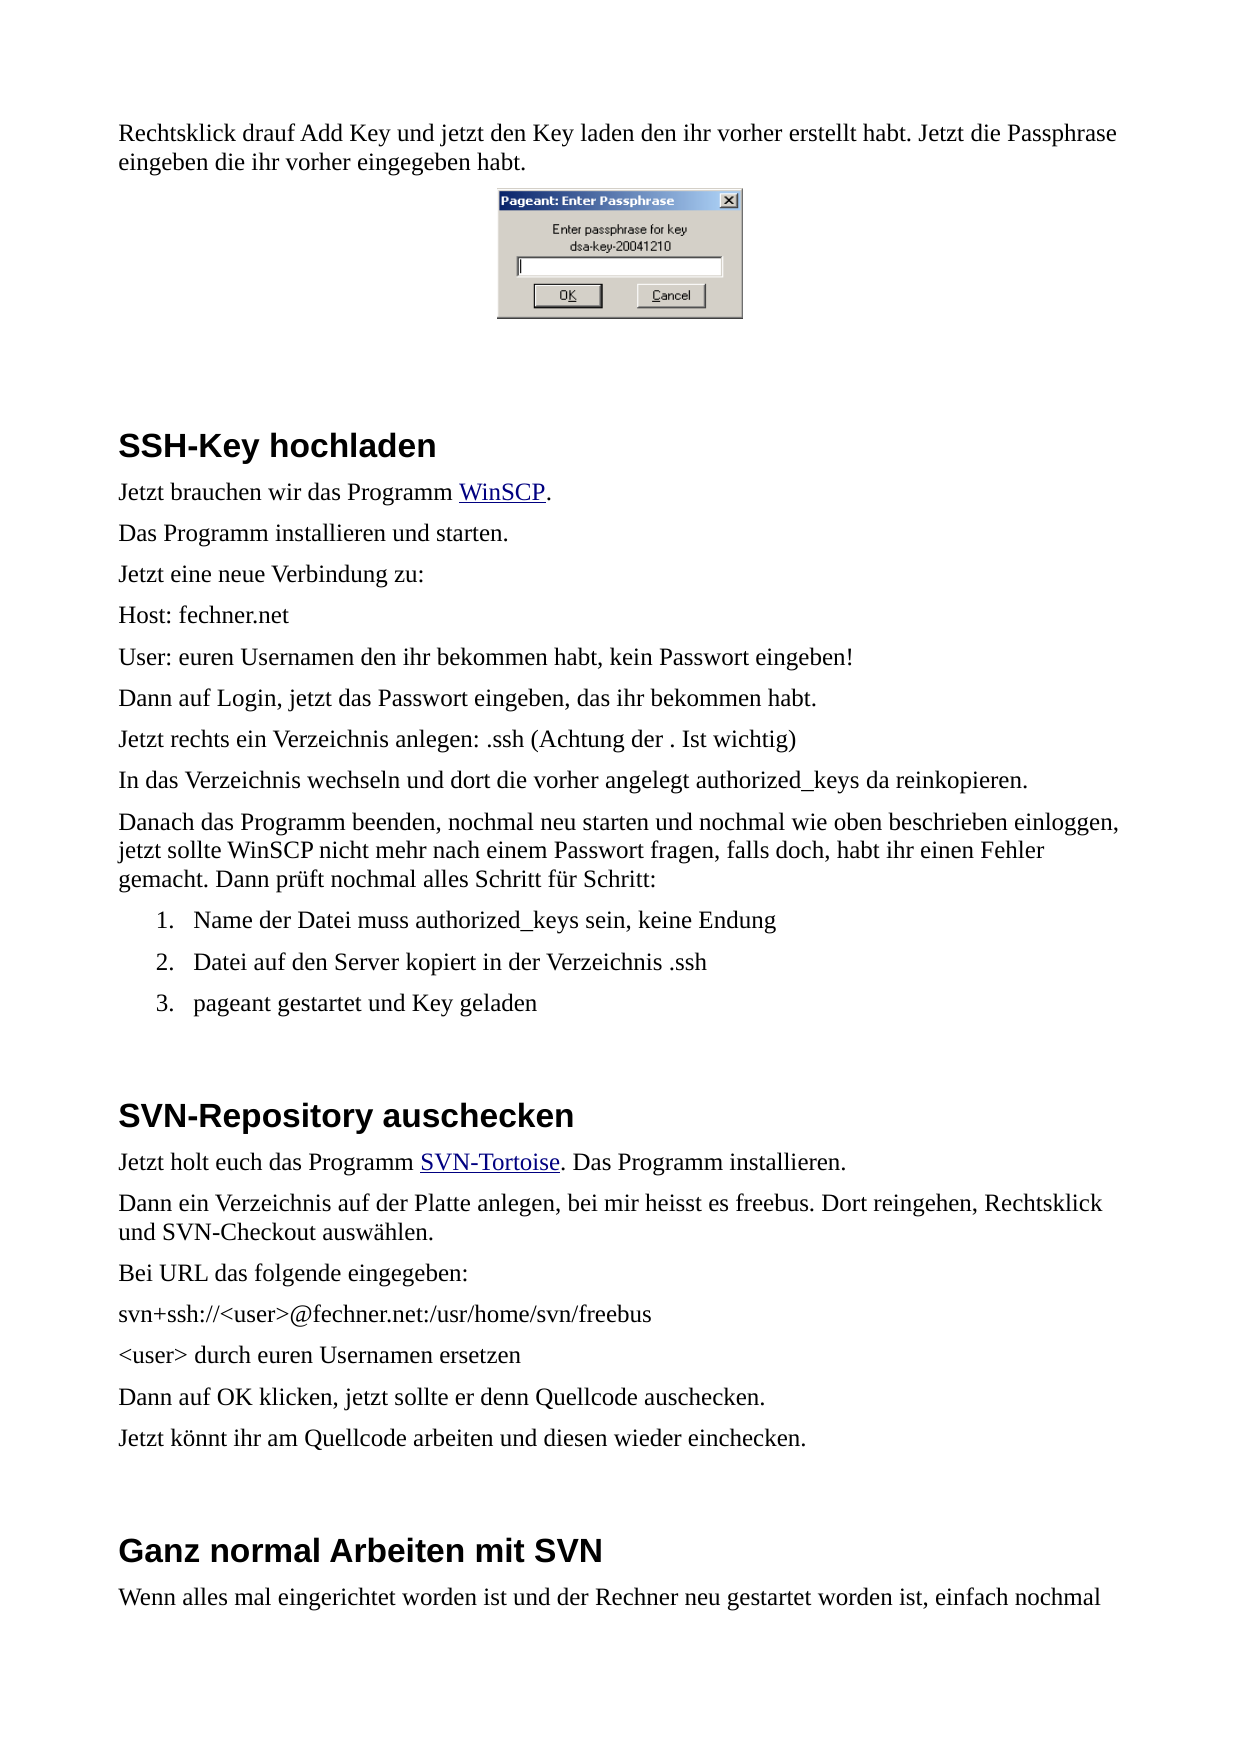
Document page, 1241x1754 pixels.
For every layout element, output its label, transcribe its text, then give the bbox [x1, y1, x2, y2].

text svn+ssh://<user>@fechner.net:/usr/home/svn/freebus [118, 1299, 1122, 1328]
text Dann ein Verzeichnis auf der Platte anlegen, bei mir heisst es freebus. Dort reingehen, Rechtsklick und SVN-Checkout auswählen. [118, 1188, 1122, 1245]
text Bei URL das folgende eingegeben: [118, 1258, 1122, 1287]
subtitle Ganz normal Arbeiten mit SVN [118, 1530, 1122, 1569]
subtitle SVN-Repository auschecken [118, 1096, 1122, 1134]
text Dann auf Login, jetzt das Passwort eingeben, das ihr bekommen habt. [118, 683, 1122, 712]
text Rechtsklick drauf Add Key und jetzt den Key laden den ihr vorher erstellt habt. Jetzt die Passphrase eingeben die ihr vorher eingegeben habt. [118, 118, 1122, 176]
text Danach das Programm beenden, nochmal neu starten und nochmal wie oben beschrieben einloggen, jetzt sollte WinSCP nicht mehr nach einem Passwort fragen, falls doch, habt ihr einen Fehler gemacht. Dann prüft nochmal alles Schritt für Schritt: [118, 807, 1122, 893]
text In das Verzeichnis wechseln und dort die vorher angelegt authorized_keys da reinkopieren. [118, 766, 1122, 794]
picture [497, 188, 743, 319]
text Host: fechner.net [118, 601, 1122, 629]
list Name der Datei muss authorized_keys sein, keine Endung [156, 906, 1122, 934]
list pageant gestartet und Key geladen [156, 988, 1122, 1017]
text Jetzt könnt ihr am Quellcode arbeiten und diesen wieder einchecken. [118, 1423, 1122, 1452]
text Das Programm installieren und starten. [118, 518, 1122, 547]
text Dann auf OK klicken, jetzt sollte er denn Quellcode auschecken. [118, 1382, 1122, 1410]
text User: euren Usernamen den ihr bekommen habt, kein Passwort eingeben! [118, 642, 1122, 671]
text Wenn alles mal eingerichtet worden ist und der Rechner neu gestartet worden ist, einfach nochmal [118, 1582, 1122, 1610]
text <user> durch euren Usernamen ersetzen [118, 1340, 1122, 1369]
text Jetzt rechts ein Verzeichnis anlegen: .ssh (Achtung der . Ist wichtig) [118, 724, 1122, 753]
subtitle SSH-Key hochladen [118, 426, 1122, 464]
text Jetzt eine neue Verbindung zu: [118, 559, 1122, 588]
text Jetzt holt euch das Programm SVN-Tortoise. Das Programm installieren. [118, 1147, 1122, 1175]
text Jetzt brauchen wir das Programm WinSCP. [118, 477, 1122, 506]
list Datei auf den Server kopiert in der Verzeichnis .ssh [156, 947, 1122, 976]
